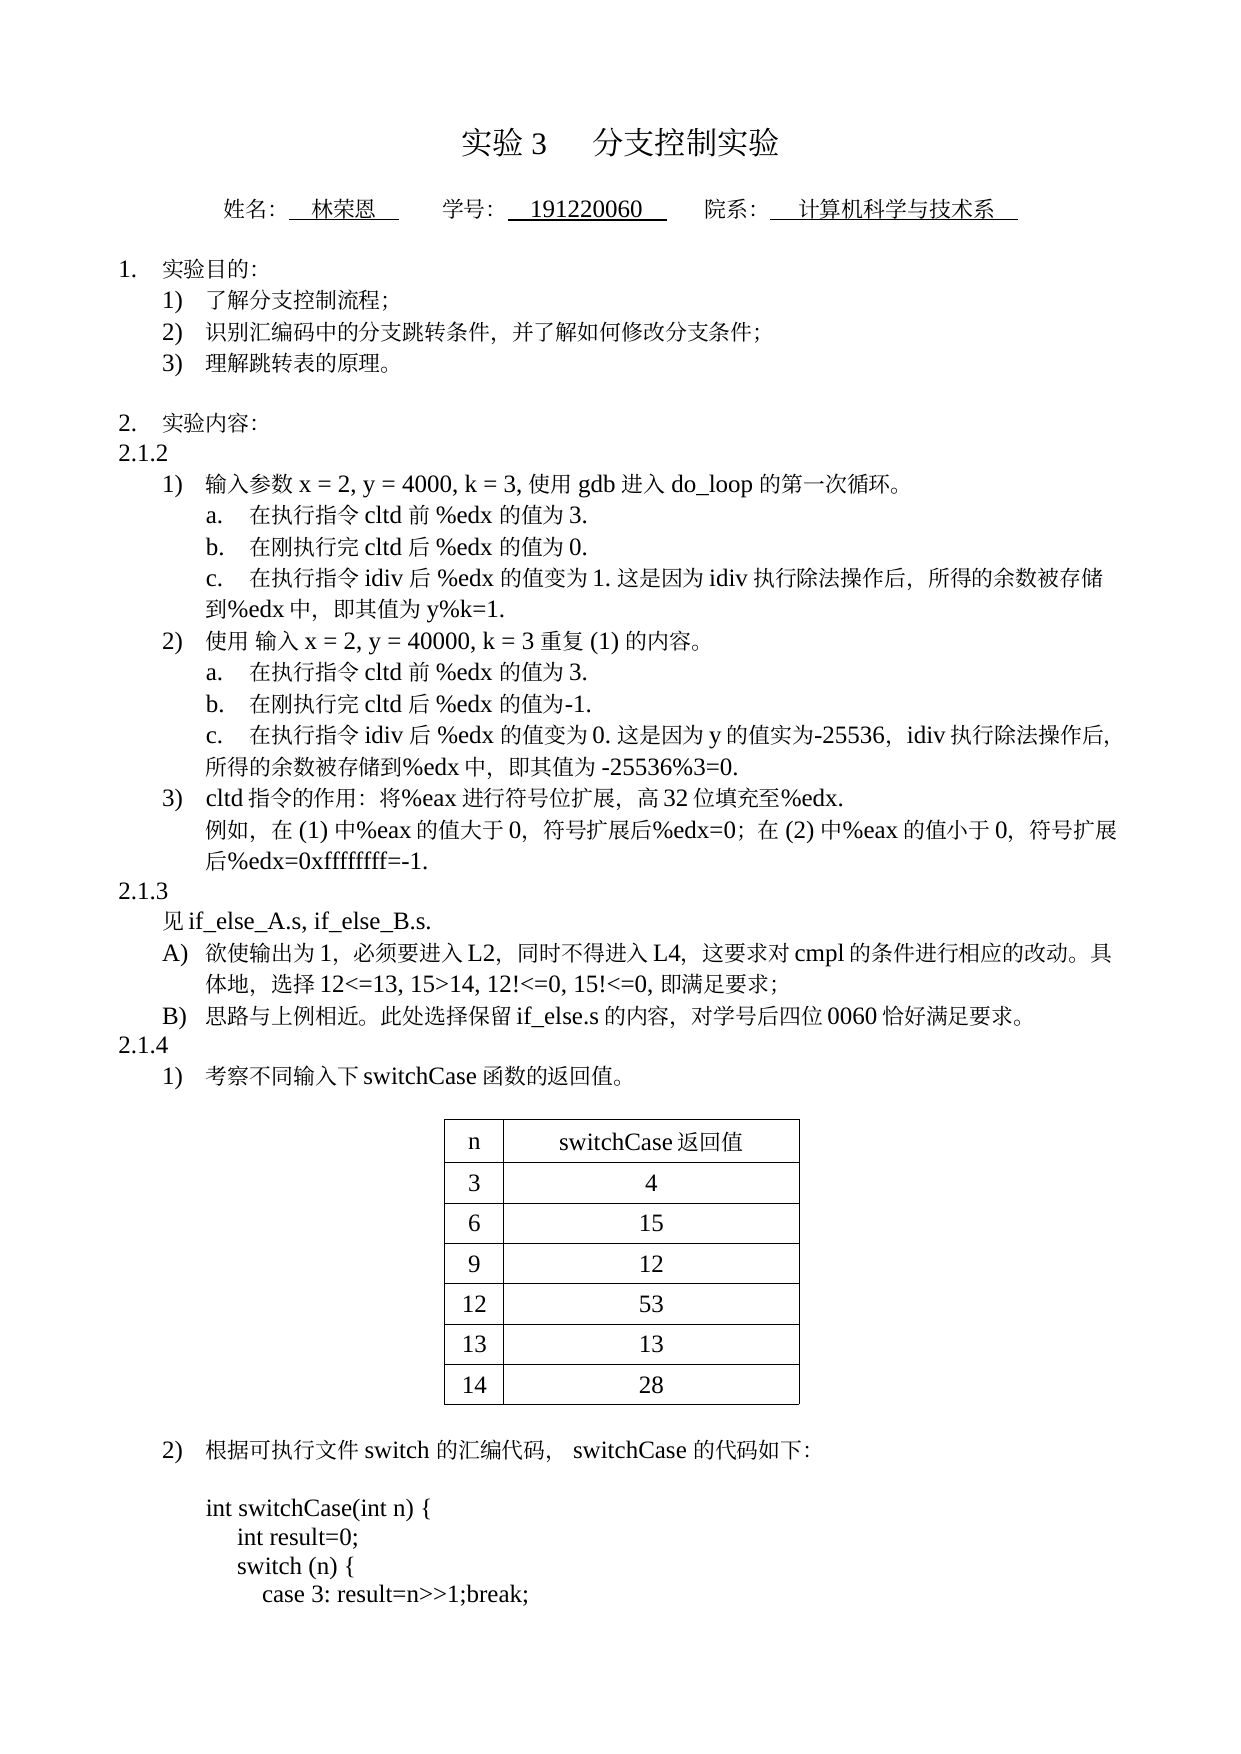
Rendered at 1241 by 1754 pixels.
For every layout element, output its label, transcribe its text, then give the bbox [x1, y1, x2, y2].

text 3) 理解跳转表的原理。 [118, 346, 1122, 378]
table_cell 14 [445, 1365, 503, 1404]
text 例如，在 (1) 中%eax的值大于0，符号扩展后%edx=0；在 (2) 中%eax的值小于0，符号扩展 后%edx=0xffffffff=-1. [118, 813, 1122, 876]
text 1) 输入参数 x = 2, y = 4000, k = 3, 使用 gdb 进入 do_loop 的第一次循环。 [118, 467, 1122, 498]
table_cell 13 [504, 1325, 799, 1364]
text 1) 考察不同输入下switchCase函数的返回值。 [118, 1059, 1122, 1091]
text B) 思路与上例相近。此处选择保留if_else.s的内容，对学号后四位0060恰好满足要求。 [118, 999, 1122, 1030]
table_cell 13 [445, 1325, 503, 1364]
text 1) 了解分支控制流程； [118, 283, 1122, 315]
text case 3: result=n>>1;break; [118, 1579, 1122, 1608]
table_header n [445, 1120, 503, 1162]
text switch (n) { [118, 1551, 1122, 1579]
text 2. 实验内容： [118, 407, 1122, 438]
table_cell 12 [504, 1244, 799, 1283]
table_cell 28 [504, 1365, 799, 1404]
table_cell 4 [504, 1163, 799, 1203]
text 2) 使用 输入 x = 2, y = 40000, k = 3 重复 (1) 的内容。 [118, 624, 1122, 656]
text 3) cltd指令的作用：将%eax进行符号位扩展，高32位填充至%edx. [118, 781, 1122, 813]
text c. 在执行指令 idiv 后 %edx 的值变为0. 这是因为y的值实为-25536，idiv执行除法操作后， 所得的余数被存储到%edx中，即其值为 -25536%3=0. [118, 718, 1122, 781]
table_cell 9 [445, 1244, 503, 1283]
text 见if_else_A.s, if_else_B.s. [118, 904, 1122, 936]
text 2.1.3 [118, 876, 1122, 904]
text int result=0; [118, 1522, 1122, 1551]
table_header switchCase返回值 [504, 1120, 799, 1162]
text 姓名： 林荣恩 学号： 191220060 院系： 计算机科学与技术系 [118, 192, 1122, 223]
text b. 在刚执行完 cltd 后 %edx 的值为0. [118, 530, 1122, 561]
text 实验 3 分支控制实验 [118, 118, 1122, 163]
text a. 在执行指令 cltd 前 %edx 的值为3. [118, 656, 1122, 687]
table_cell 12 [445, 1284, 503, 1323]
text a. 在执行指令 cltd 前 %edx 的值为3. [118, 498, 1122, 530]
text 2) 识别汇编码中的分支跳转条件，并了解如何修改分支条件； [118, 315, 1122, 346]
text c. 在执行指令 idiv 后 %edx 的值变为1. 这是因为idiv执行除法操作后，所得的余数被存储 到%edx中，即其值为 y%k=1. [118, 561, 1122, 624]
table_cell 6 [445, 1204, 503, 1243]
table_cell 15 [504, 1204, 799, 1243]
text A) 欲使输出为1，必须要进入L2，同时不得进入L4，这要求对cmpl的条件进行相应的改动。具 体地，选择12<=13, 15>14, 12!<=0, 15!<=0, 即满足要求； [118, 936, 1122, 999]
text int switchCase(int n) { [118, 1493, 1122, 1522]
text 1. 实验目的： [118, 252, 1122, 283]
text 2.1.2 [118, 438, 1122, 467]
text 2.1.4 [118, 1030, 1122, 1059]
table_cell 53 [504, 1284, 799, 1323]
text 2) 根据可执行文件 switch 的汇编代码， switchCase 的代码如下： [118, 1433, 1122, 1464]
text b. 在刚执行完 cltd 后 %edx 的值为-1. [118, 687, 1122, 718]
table_cell 3 [445, 1163, 503, 1203]
